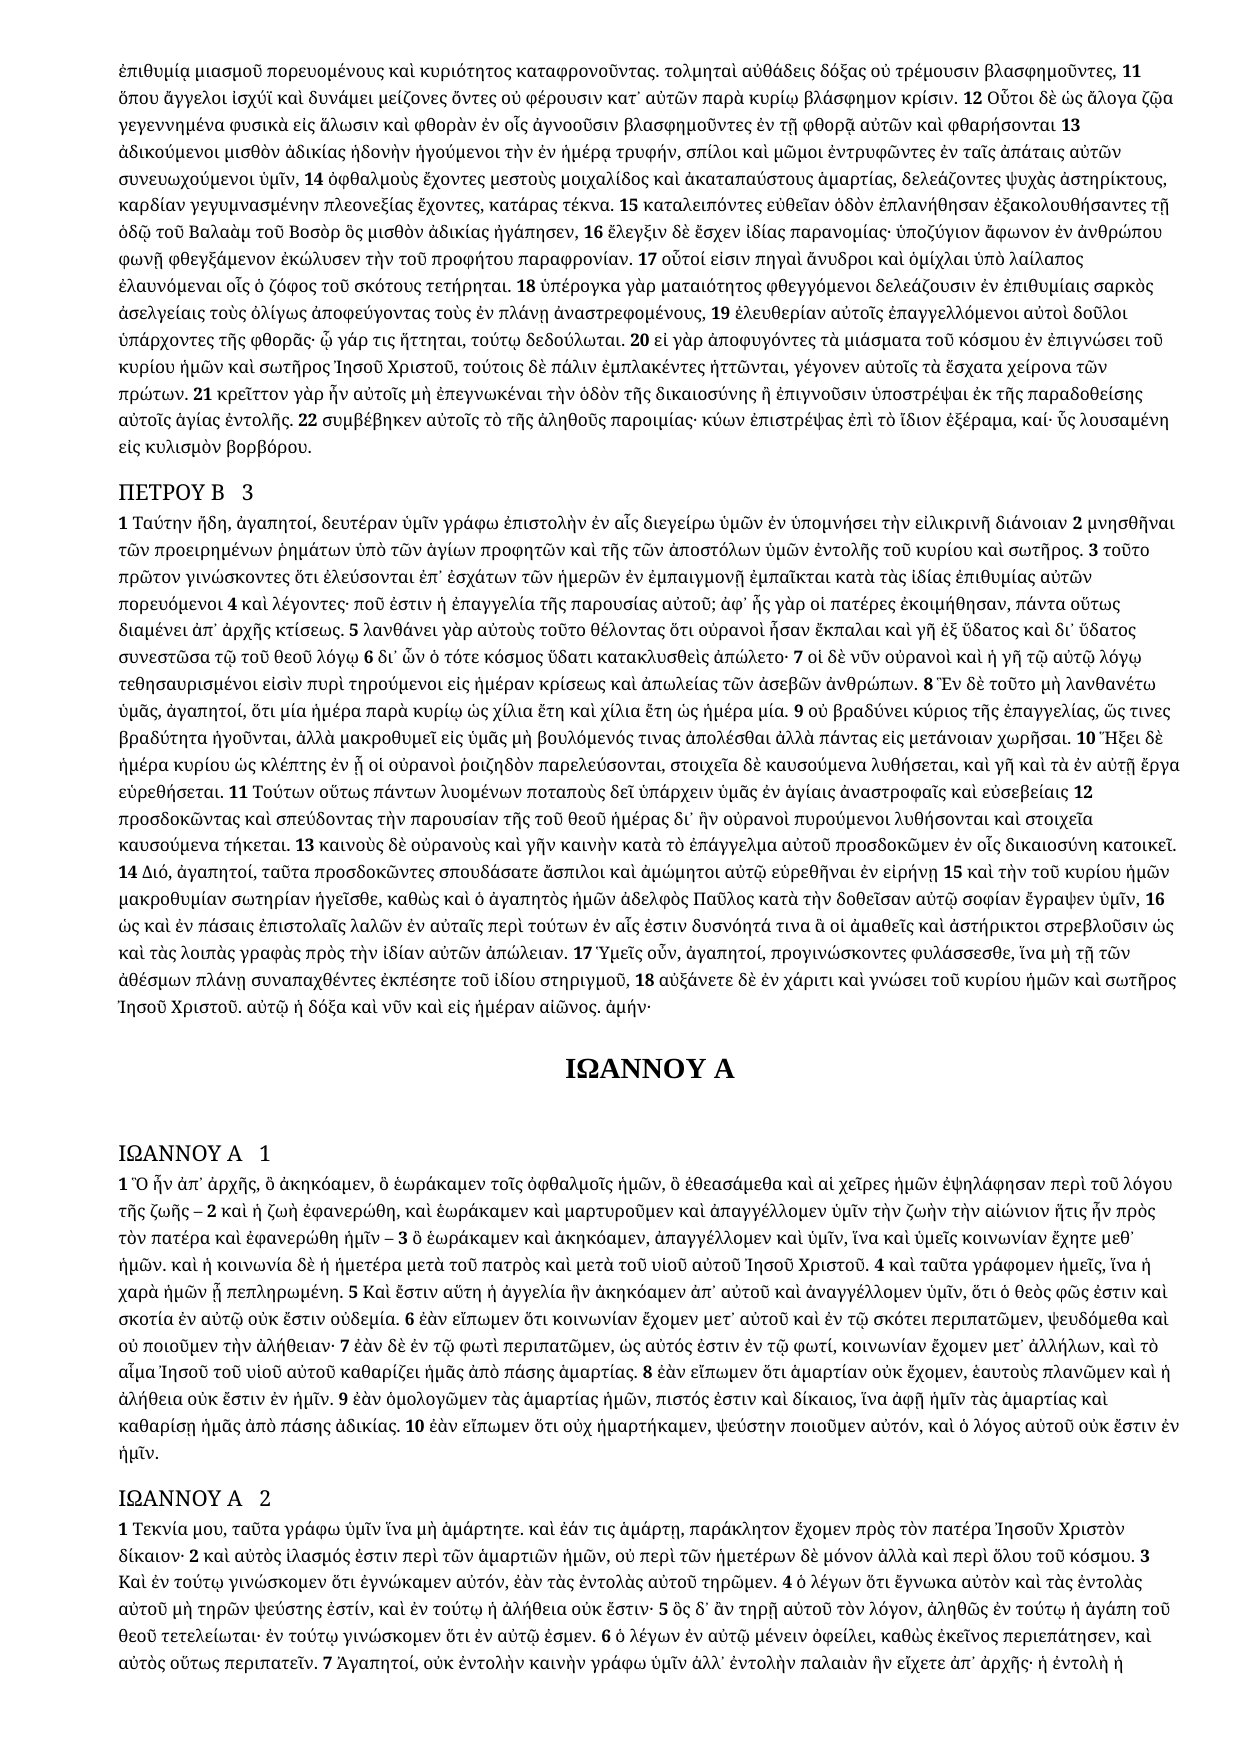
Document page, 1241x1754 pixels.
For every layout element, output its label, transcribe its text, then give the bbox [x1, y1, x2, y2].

text 1 Ὃ ἦν ἀπ᾽ ἀρχῆς, ὃ ἀκηκόαμεν, ὃ ἑωράκαμεν τοῖς ὀφθαλμοῖς ἡμῶν, ὃ ἐθεασάμεθα καὶ αἱ χεῖρες ἡμῶν ἐψηλάφησαν περὶ τοῦ λόγου τῆς ζωῆς – 2 καὶ ἡ ζωὴ ἐφανερώθη, καὶ ἑωράκαμεν καὶ μαρτυροῦμεν καὶ ἀπαγγέλλομεν ὑμῖν τὴν ζωὴν τὴν αἰώνιον ἥτις ἦν πρὸς τὸν πατέρα καὶ ἐφανερώθη ἡμῖν – 3 ὃ ἑωράκαμεν καὶ ἀκηκόαμεν, ἀπαγγέλλομεν καὶ ὑμῖν, ἵνα καὶ ὑμεῖς κοινωνίαν ἔχητε μεθ᾽ ἡμῶν. καὶ ἡ κοινωνία δὲ ἡ ἡμετέρα μετὰ τοῦ πατρὸς καὶ μετὰ τοῦ υἱοῦ αὐτοῦ Ἰησοῦ Χριστοῦ. 4 καὶ ταῦτα γράφομεν ἡμεῖς, ἵνα ἡ χαρὰ ἡμῶν ᾖ πεπληρωμένη. 5 Καὶ ἔστιν αὕτη ἡ ἀγγελία ἣν ἀκηκόαμεν ἀπ᾽ αὐτοῦ καὶ ἀναγγέλλομεν ὑμῖν, ὅτι ὁ θεὸς φῶς ἐστιν καὶ σκοτία ἐν αὐτῷ οὐκ ἔστιν οὐδεμία. 6 ἐὰν εἴπωμεν ὅτι κοινωνίαν ἔχομεν μετ᾽ αὐτοῦ καὶ ἐν τῷ σκότει περιπατῶμεν, ψευδόμεθα καὶ οὐ ποιοῦμεν τὴν ἀλήθειαν· 7 ἐὰν δὲ ἐν τῷ φωτὶ περιπατῶμεν, ὡς αὐτός ἐστιν ἐν τῷ φωτί, κοινωνίαν ἔχομεν μετ᾽ ἀλλήλων, καὶ τὸ αἷμα Ἰησοῦ τοῦ υἱοῦ αὐτοῦ καθαρίζει ἡμᾶς ἀπὸ πάσης ἁμαρτίας. 8 ἐὰν εἴπωμεν ὅτι ἁμαρτίαν οὐκ ἔχομεν, ἑαυτοὺς πλανῶμεν καὶ ἡ ἀλήθεια οὐκ ἔστιν ἐν ἡμῖν. 9 ἐὰν ὁμολογῶμεν τὰς ἁμαρτίας ἡμῶν, πιστός ἐστιν καὶ δίκαιος, ἵνα ἀφῇ ἡμῖν τὰς ἁμαρτίας καὶ καθαρίσῃ ἡμᾶς ἀπὸ πάσης ἀδικίας. 10 ἐὰν εἴπωμεν ὅτι οὐχ ἡμαρτήκαμεν, ψεύστην ποιοῦμεν αὐτόν, καὶ ὁ λόγος αὐτοῦ οὐκ ἔστιν ἐν ἡμῖν. [118, 1172, 1181, 1464]
text 1 Τεκνία μου, ταῦτα γράφω ὑμῖν ἵνα μὴ ἁμάρτητε. καὶ ἐάν τις ἁμάρτῃ, παράκλητον ἔχομεν πρὸς τὸν πατέρα Ἰησοῦν Χριστὸν δίκαιον· 2 καὶ αὐτὸς ἱλασμός ἐστιν περὶ τῶν ἁμαρτιῶν ἡμῶν, οὐ περὶ τῶν ἡμετέρων δὲ μόνον ἀλλὰ καὶ περὶ ὅλου τοῦ κόσμου. 3 Καὶ ἐν τούτῳ γινώσκομεν ὅτι ἐγνώκαμεν αὐτόν, ἐὰν τὰς ἐντολὰς αὐτοῦ τηρῶμεν. 4 ὁ λέγων ὅτι ἔγνωκα αὐτὸν καὶ τὰς ἐντολὰς αὐτοῦ μὴ τηρῶν ψεύστης ἐστίν, καὶ ἐν τούτῳ ἡ ἀλήθεια οὐκ ἔστιν· 5 ὃς δ᾽ ἂν τηρῇ αὐτοῦ τὸν λόγον, ἀληθῶς ἐν τούτῳ ἡ ἀγάπη τοῦ θεοῦ τετελείωται· ἐν τούτῳ γινώσκομεν ὅτι ἐν αὐτῷ ἐσμεν. 6 ὁ λέγων ἐν αὐτῷ μένειν ὀφείλει, καθὼς ἐκεῖνος περιεπάτησεν, καὶ αὐτὸς οὕτως περιπατεῖν. 7 Ἀγαπητοί, οὐκ ἐντολὴν καινὴν γράφω ὑμῖν ἀλλ᾽ ἐντολὴν παλαιὰν ἣν εἴχετε ἀπ᾽ ἀρχῆς· ἡ ἐντολὴ ἡ [118, 1517, 1181, 1674]
text ἐπιθυμίᾳ μιασμοῦ πορευομένους καὶ κυριότητος καταφρονοῦντας. τολμηταὶ αὐθάδεις δόξας οὐ τρέμουσιν βλασφημοῦντες, 11 ὅπου ἄγγελοι ἰσχύϊ καὶ δυνάμει μείζονες ὄντες οὐ φέρουσιν κατ᾽ αὐτῶν παρὰ κυρίῳ βλάσφημον κρίσιν. 12 Οὗτοι δὲ ὡς ἄλογα ζῷα γεγεννημένα φυσικὰ εἰς ἅλωσιν καὶ φθορὰν ἐν οἷς ἀγνοοῦσιν βλασφημοῦντες ἐν τῇ φθορᾷ αὐτῶν καὶ φθαρήσονται 13 ἀδικούμενοι μισθὸν ἀδικίας ἡδονὴν ἡγούμενοι τὴν ἐν ἡμέρᾳ τρυφήν, σπίλοι καὶ μῶμοι ἐντρυφῶντες ἐν ταῖς ἀπάταις αὐτῶν συνευωχούμενοι ὑμῖν, 14 ὀφθαλμοὺς ἔχοντες μεστοὺς μοιχαλίδος καὶ ἀκαταπαύστους ἁμαρτίας, δελεάζοντες ψυχὰς ἀστηρίκτους, καρδίαν γεγυμνασμένην πλεονεξίας ἔχοντες, κατάρας τέκνα. 15 καταλειπόντες εὐθεῖαν ὁδὸν ἐπλανήθησαν ἐξακολουθήσαντες τῇ ὁδῷ τοῦ Βαλαὰμ τοῦ Βοσὸρ ὃς μισθὸν ἀδικίας ἠγάπησεν, 16 ἔλεγξιν δὲ ἔσχεν ἰδίας παρανομίας· ὑποζύγιον ἄφωνον ἐν ἀνθρώπου φωνῇ φθεγξάμενον ἐκώλυσεν τὴν τοῦ προφήτου παραφρονίαν. 17 οὗτοί εἰσιν πηγαὶ ἄνυδροι καὶ ὁμίχλαι ὑπὸ λαίλαπος ἐλαυνόμεναι οἷς ὁ ζόφος τοῦ σκότους τετήρηται. 18 ὑπέρογκα γὰρ ματαιότητος φθεγγόμενοι δελεάζουσιν ἐν ἐπιθυμίαις σαρκὸς ἀσελγείαις τοὺς ὀλίγως ἀποφεύγοντας τοὺς ἐν πλάνῃ ἀναστρεφομένους, 19 ἐλευθερίαν αὐτοῖς ἐπαγγελλόμενοι αὐτοὶ δοῦλοι ὑπάρχοντες τῆς φθορᾶς· ᾧ γάρ τις ἥττηται, τούτῳ δεδούλωται. 20 εἰ γὰρ ἀποφυγόντες τὰ μιάσματα τοῦ κόσμου ἐν ἐπιγνώσει τοῦ κυρίου ἡμῶν καὶ σωτῆρος Ἰησοῦ Χριστοῦ, τούτοις δὲ πάλιν ἐμπλακέντες ἡττῶνται, γέγονεν αὐτοῖς τὰ ἔσχατα χείρονα τῶν πρώτων. 21 κρεῖττον γὰρ ἦν αὐτοῖς μὴ ἐπεγνωκέναι τὴν ὁδὸν τῆς δικαιοσύνης ἢ ἐπιγνοῦσιν ὑποστρέψαι ἐκ τῆς παραδοθείσης αὐτοῖς ἁγίας ἐντολῆς. 22 συμβέβηκεν αὐτοῖς τὸ τῆς ἀληθοῦς παροιμίας· κύων ἐπιστρέψας ἐπὶ τὸ ἴδιον ἐξέραμα, καί· ὗς λουσαμένη εἰς κυλισμὸν βορβόρου. [118, 59, 1181, 459]
text 1 Ταύτην ἤδη, ἀγαπητοί, δευτέραν ὑμῖν γράφω ἐπιστολὴν ἐν αἷς διεγείρω ὑμῶν ἐν ὑπομνήσει τὴν εἰλικρινῆ διάνοιαν 2 μνησθῆναι τῶν προειρημένων ῥημάτων ὑπὸ τῶν ἁγίων προφητῶν καὶ τῆς τῶν ἀποστόλων ὑμῶν ἐντολῆς τοῦ κυρίου καὶ σωτῆρος. 3 τοῦτο πρῶτον γινώσκοντες ὅτι ἐλεύσονται ἐπ᾽ ἐσχάτων τῶν ἡμερῶν ἐν ἐμπαιγμονῇ ἐμπαῖκται κατὰ τὰς ἰδίας ἐπιθυμίας αὐτῶν πορευόμενοι 4 καὶ λέγοντες· ποῦ ἐστιν ἡ ἐπαγγελία τῆς παρουσίας αὐτοῦ; ἀφ᾽ ἧς γὰρ οἱ πατέρες ἐκοιμήθησαν, πάντα οὕτως διαμένει ἀπ᾽ ἀρχῆς κτίσεως. 5 λανθάνει γὰρ αὐτοὺς τοῦτο θέλοντας ὅτι οὐρανοὶ ἦσαν ἔκπαλαι καὶ γῆ ἐξ ὕδατος καὶ δι᾽ ὕδατος συνεστῶσα τῷ τοῦ θεοῦ λόγῳ 6 δι᾽ ὧν ὁ τότε κόσμος ὕδατι κατακλυσθεὶς ἀπώλετο· 7 οἱ δὲ νῦν οὐρανοὶ καὶ ἡ γῆ τῷ αὐτῷ λόγῳ τεθησαυρισμένοι εἰσὶν πυρὶ τηρούμενοι εἰς ἡμέραν κρίσεως καὶ ἀπωλείας τῶν ἀσεβῶν ἀνθρώπων. 8 Ἓν δὲ τοῦτο μὴ λανθανέτω ὑμᾶς, ἀγαπητοί, ὅτι μία ἡμέρα παρὰ κυρίῳ ὡς χίλια ἔτη καὶ χίλια ἔτη ὡς ἡμέρα μία. 9 οὐ βραδύνει κύριος τῆς ἐπαγγελίας, ὥς τινες βραδύτητα ἡγοῦνται, ἀλλὰ μακροθυμεῖ εἰς ὑμᾶς μὴ βουλόμενός τινας ἀπολέσθαι ἀλλὰ πάντας εἰς μετάνοιαν χωρῆσαι. 10 Ἥξει δὲ ἡμέρα κυρίου ὡς κλέπτης ἐν ᾗ οἱ οὐρανοὶ ῥοιζηδὸν παρελεύσονται, στοιχεῖα δὲ καυσούμενα λυθήσεται, καὶ γῆ καὶ τὰ ἐν αὐτῇ ἔργα εὑρεθήσεται. 11 Τούτων οὕτως πάντων λυομένων ποταποὺς δεῖ ὑπάρχειν ὑμᾶς ἐν ἁγίαις ἀναστροφαῖς καὶ εὐσεβείαις 12 προσδοκῶντας καὶ σπεύδοντας τὴν παρουσίαν τῆς τοῦ θεοῦ ἡμέρας δι᾽ ἣν οὐρανοὶ πυρούμενοι λυθήσονται καὶ στοιχεῖα καυσούμενα τήκεται. 13 καινοὺς δὲ οὐρανοὺς καὶ γῆν καινὴν κατὰ τὸ ἐπάγγελμα αὐτοῦ προσδοκῶμεν ἐν οἷς δικαιοσύνη κατοικεῖ. 14 Διό, ἀγαπητοί, ταῦτα προσδοκῶντες σπουδάσατε ἄσπιλοι καὶ ἀμώμητοι αὐτῷ εὑρεθῆναι ἐν εἰρήνῃ 15 καὶ τὴν τοῦ κυρίου ἡμῶν μακροθυμίαν σωτηρίαν ἡγεῖσθε, καθὼς καὶ ὁ ἀγαπητὸς ἡμῶν ἀδελφὸς Παῦλος κατὰ τὴν δοθεῖσαν αὐτῷ σοφίαν ἔγραψεν ὑμῖν, 16 ὡς καὶ ἐν πάσαις ἐπιστολαῖς λαλῶν ἐν αὐταῖς περὶ τούτων ἐν αἷς ἐστιν δυσνόητά τινα ἃ οἱ ἀμαθεῖς καὶ ἀστήρικτοι στρεβλοῦσιν ὡς καὶ τὰς λοιπὰς γραφὰς πρὸς τὴν ἰδίαν αὐτῶν ἀπώλειαν. 17 Ὑμεῖς οὖν, ἀγαπητοί, προγινώσκοντες φυλάσσεσθε, ἵνα μὴ τῇ τῶν ἀθέσμων πλάνῃ συναπαχθέντες ἐκπέσητε τοῦ ἰδίου στηριγμοῦ, 18 αὐξάνετε δὲ ἐν χάριτι καὶ γνώσει τοῦ κυρίου ἡμῶν καὶ σωτῆρος Ἰησοῦ Χριστοῦ. αὐτῷ ἡ δόξα καὶ νῦν καὶ εἰς ἡμέραν αἰῶνος. ἀμήν· [118, 511, 1181, 1018]
text ΠΕΤΡΟΥ Β 3 [118, 477, 1181, 507]
text ΙΩΑΝΝΟΥ Α 1 [118, 1138, 1181, 1168]
subtitle ΙΩΑΝΝΟΥ Α [118, 1051, 1181, 1084]
text ΙΩΑΝΝΟΥ Α 2 [118, 1483, 1181, 1512]
